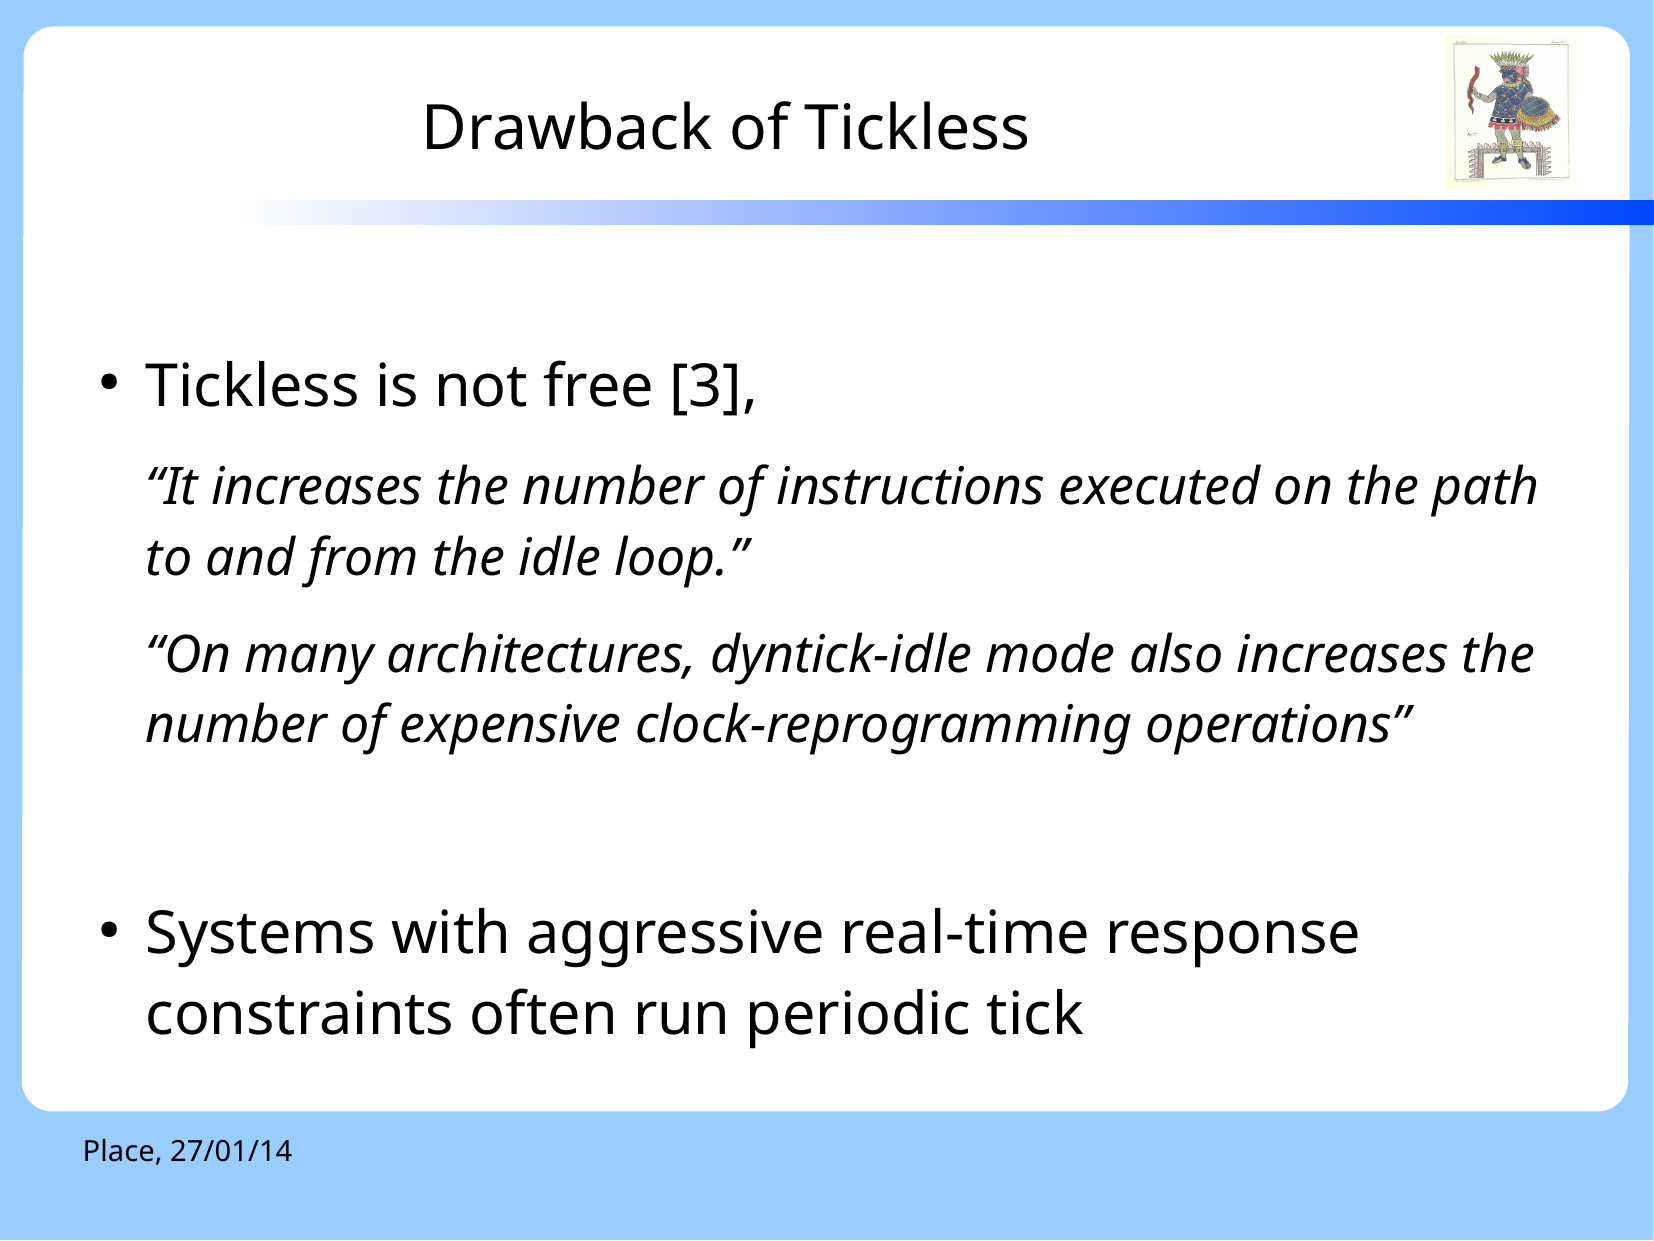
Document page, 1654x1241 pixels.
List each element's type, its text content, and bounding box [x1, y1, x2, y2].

picture [1446, 35, 1577, 189]
list Tickless is not free [3], “It increases the number of instructions executed on the path to and from the idle loop.” “On many architectures, dyntick-idle mode also increases the number of expensive clock-reprogramming operations” Systems with aggressive real-time response constraints often run periodic tick [82, 236, 1571, 1055]
title Drawback of Tickless [82, 49, 1371, 201]
